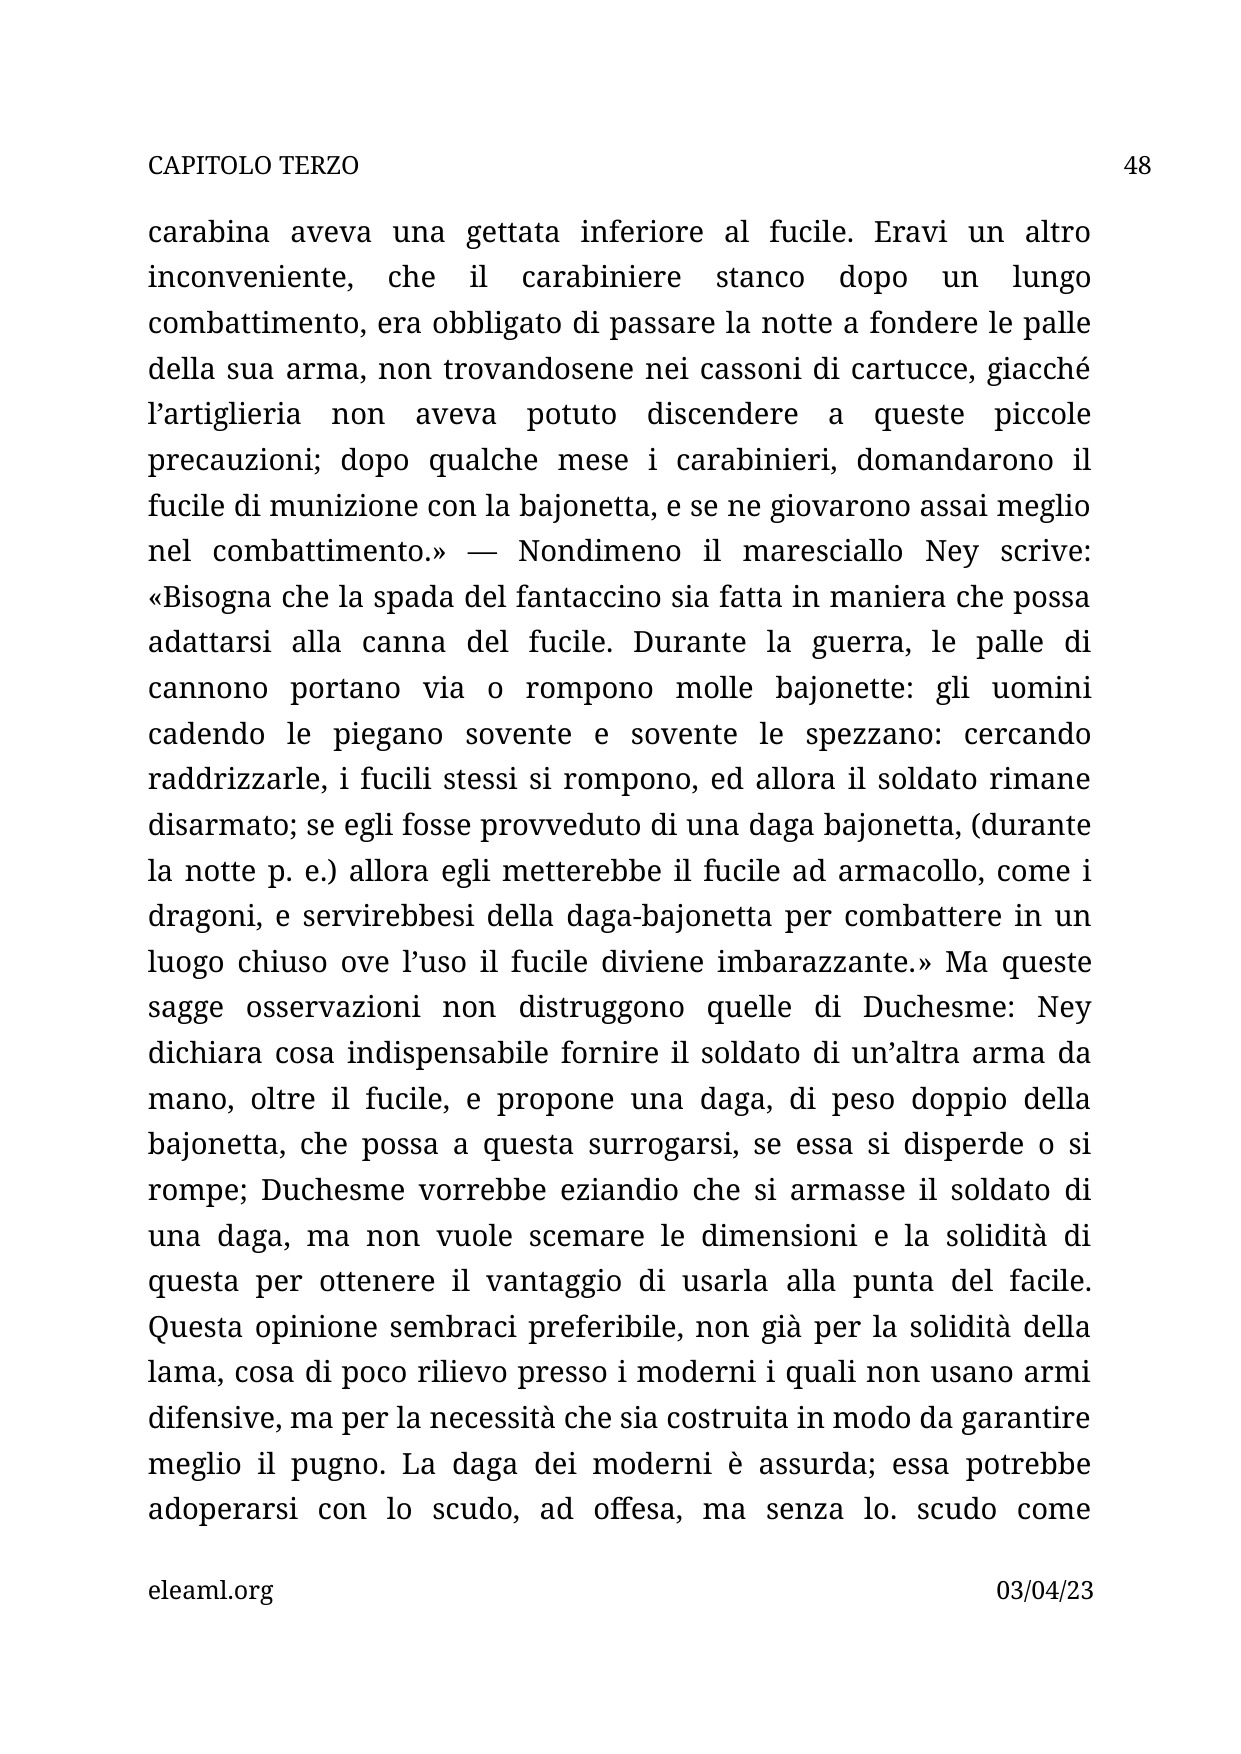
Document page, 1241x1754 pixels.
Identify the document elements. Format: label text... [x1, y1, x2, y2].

text carabina aveva una gettata inferiore al fucile. Eravi un altro inconveniente, che il carabiniere stanco dopo un lungo combattimento, era obbligato di passare la notte a fondere le palle della sua arma, non trovandosene nei cassoni di cartucce, giacché l’artiglieria non aveva potuto discendere a queste piccole precauzioni; dopo qualche mese i carabinieri, domandarono il fucile di munizione con la bajonetta, e se ne giovarono assai meglio nel combattimento.» — Nondimeno il maresciallo Ney scrive: «Bisogna che la spada del fantaccino sia fatta in maniera che possa adattarsi alla canna del fucile. Durante la guerra, le palle di cannono portano via o rompono molle bajonette: gli uomini cadendo le piegano sovente e sovente le spezzano: cercando raddrizzarle, i fucili stessi si rompono, ed allora il soldato rimane disarmato; se egli fosse provveduto di una daga bajonetta, (durante la notte p. e.) allora egli metterebbe il fucile ad armacollo, come i dragoni, e servirebbesi della daga-bajonetta per combattere in un luogo chiuso ove l’uso il fucile diviene imbarazzante.» Ma queste sagge osservazioni non distruggono quelle di Duchesme: Ney dichiara cosa indispensabile fornire il soldato di un’altra arma da mano, oltre il fucile, e propone una daga, di peso doppio della bajonetta, che possa a questa surrogarsi, se essa si disperde o si rompe; Duchesme vorrebbe eziandio che si armasse il soldato di una daga, ma non vuole scemare le dimensioni e la solidità di questa per ottenere il vantaggio di usarla alla punta del facile. Questa opinione sembraci preferibile, non già per la solidità della lama, cosa di poco rilievo presso i moderni i quali non usano armi difensive, ma per la necessità che sia costruita in modo da garantire meglio il pugno. La daga dei moderni è assurda; essa potrebbe adoperarsi con lo scudo, ad offesa, ma senza lo. scudo come [148, 211, 1093, 1528]
